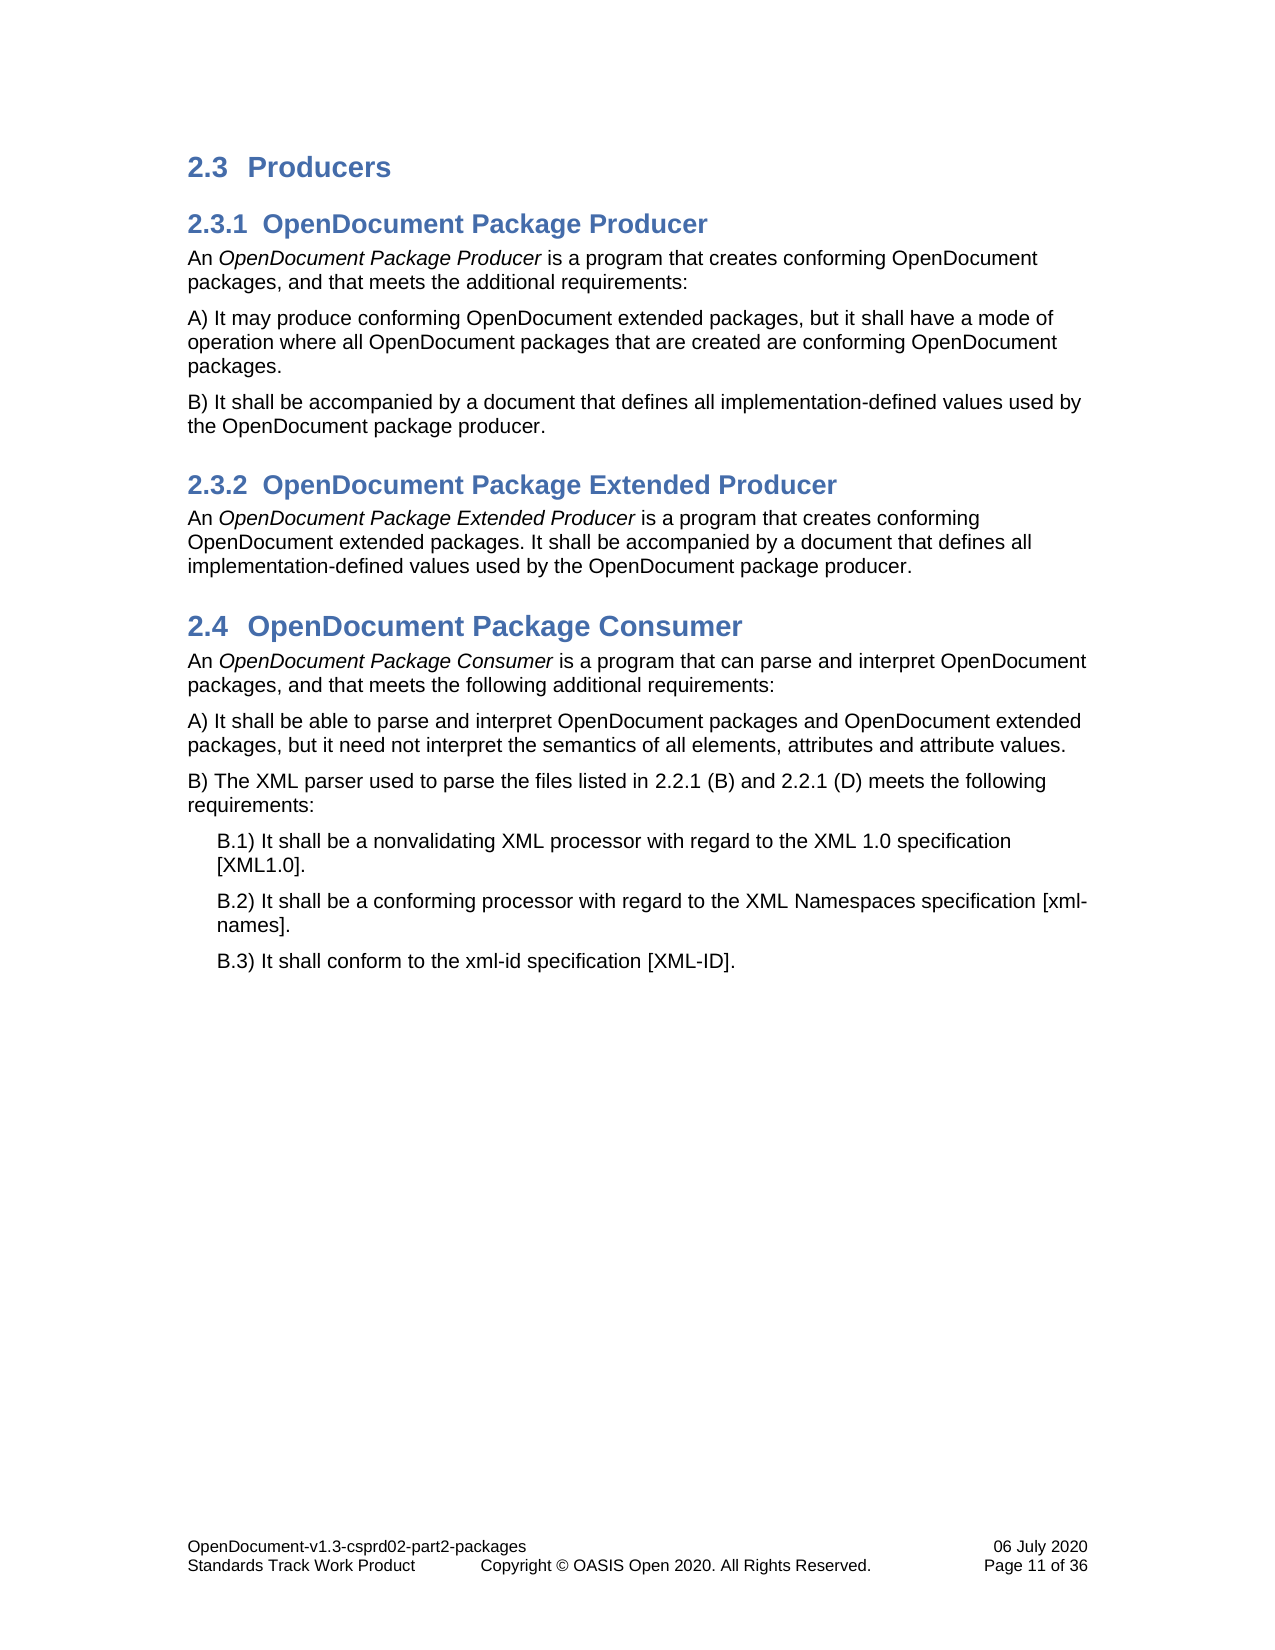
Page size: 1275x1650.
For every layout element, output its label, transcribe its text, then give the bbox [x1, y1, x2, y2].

list It shall conform to the xml-id specification [XML-ID]. [187, 948, 1088, 972]
subtitle OpenDocument Package Producer [187, 208, 1088, 240]
subtitle OpenDocument Package Extended Producer [187, 469, 1088, 500]
text An OpenDocument Package Consumer is a program that can parse and interpret OpenDocument packages, and that meets the following additional requirements: [187, 648, 1088, 696]
list It shall be able to parse and interpret OpenDocument packages and OpenDocument extended packages, but it need not interpret the semantics of all elements, attributes and attribute values. [187, 708, 1088, 756]
list It shall be a nonvalidating XML processor with regard to the XML 1.0 specification [XML1.0]. [187, 828, 1088, 876]
text An OpenDocument Package Producer is a program that creates conforming OpenDocument packages, and that meets the additional requirements: [187, 246, 1088, 294]
text An OpenDocument Package Extended Producer is a program that creates conforming OpenDocument extended packages. It shall be accompanied by a document that defines all implementation-defined values used by the OpenDocument package producer. [187, 506, 1088, 578]
subtitle Producers [187, 150, 1088, 183]
list It shall be accompanied by a document that defines all implementation-defined values used by the OpenDocument package producer. [187, 390, 1088, 438]
list It shall be a conforming processor with regard to the XML Namespaces specification [xml-names]. [187, 888, 1088, 936]
list It may produce conforming OpenDocument extended packages, but it shall have a mode of operation where all OpenDocument packages that are created are conforming OpenDocument packages. [187, 306, 1088, 378]
subtitle OpenDocument Package Consumer [187, 609, 1088, 642]
list The XML parser used to parse the files listed in 2.2.1 (B) and 2.2.1 (D) meets the following requirements: [187, 768, 1088, 816]
